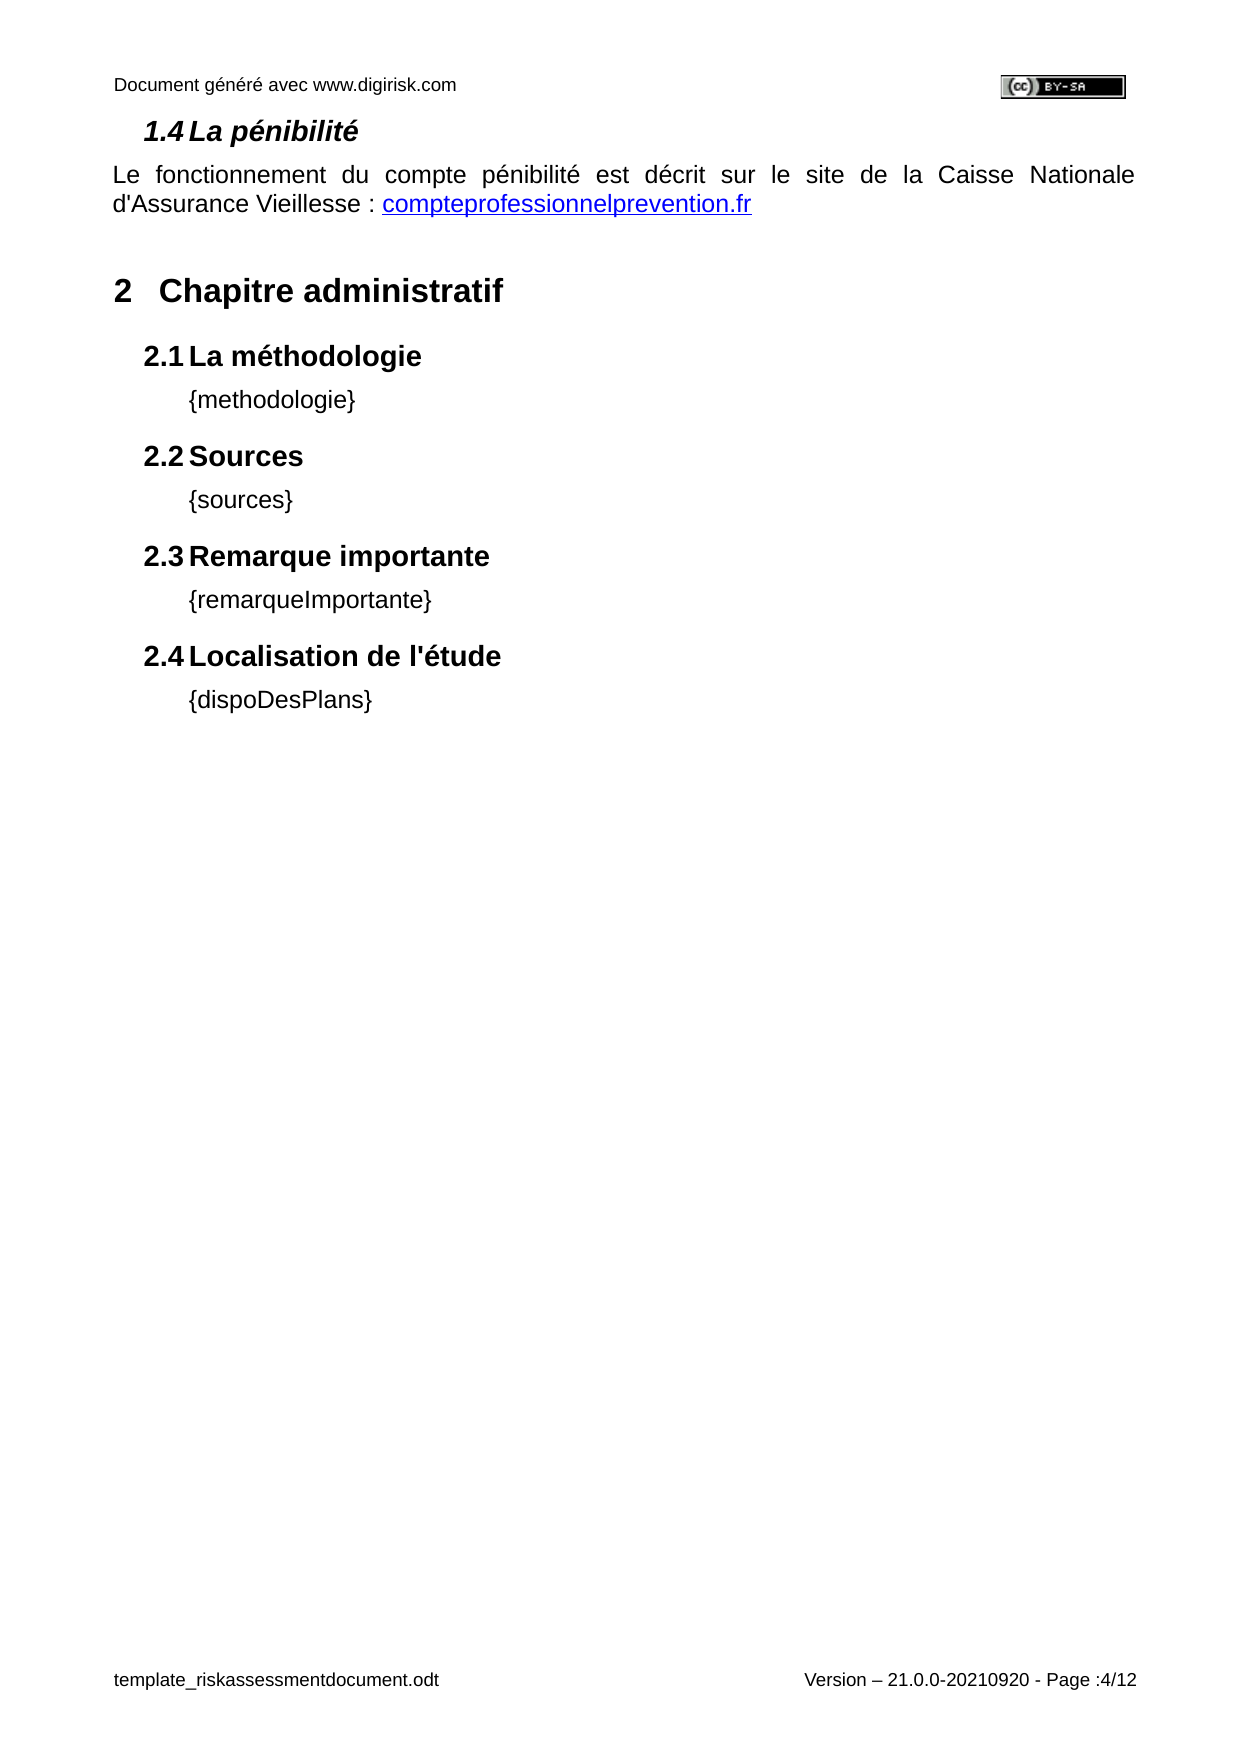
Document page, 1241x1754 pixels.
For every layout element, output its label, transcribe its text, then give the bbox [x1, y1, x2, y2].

text Le fonctionnement du compte pénibilité est décrit sur le site de la Caisse Nationale d'Assurance Vieillesse : compteprofessionnelprevention.fr [112, 160, 1137, 218]
subtitle Chapitre administratif [114, 271, 1137, 310]
subtitle Localisation de l'étude [143, 638, 1137, 672]
picture [1000, 75, 1126, 99]
text {sources} [114, 485, 1137, 514]
subtitle La méthodologie [143, 339, 1137, 373]
text {remarqueImportante} [114, 585, 1137, 613]
subtitle Sources [143, 439, 1137, 472]
subtitle Remarque importante [143, 539, 1137, 572]
text {dispoDesPlans} [114, 684, 1137, 713]
text {methodologie} [114, 385, 1137, 414]
subtitle La pénibilité [143, 114, 1137, 148]
